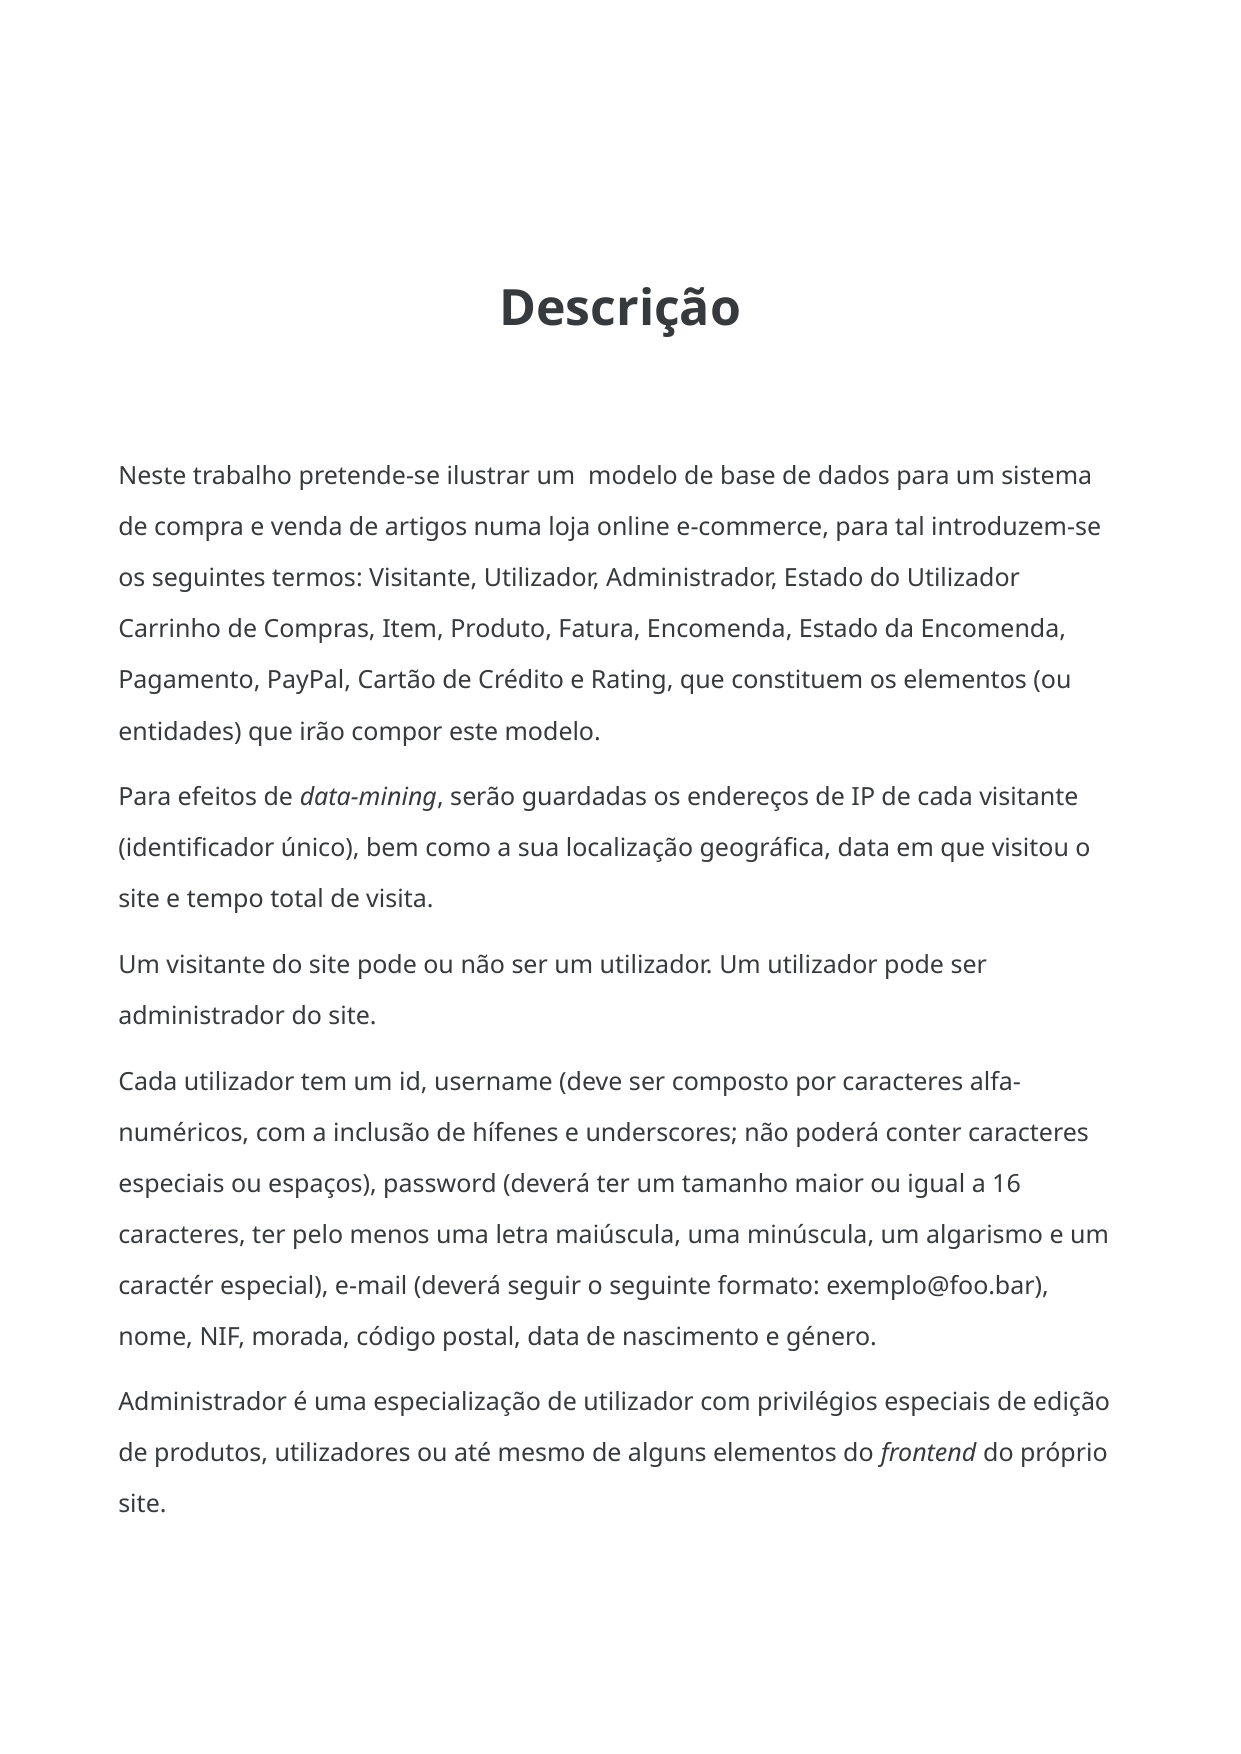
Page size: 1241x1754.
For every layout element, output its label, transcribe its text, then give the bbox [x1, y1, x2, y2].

text Para efeitos de data-mining, serão guardadas os endereços de IP de cada visitante (identificador único), bem como a sua localização geográfica, data em que visitou o site e tempo total de visita. [118, 779, 1122, 915]
text Neste trabalho pretende-se ilustrar um modelo de base de dados para um sistema de compra e venda de artigos numa loja online e-commerce, para tal introduzem-se os seguintes termos: Visitante, Utilizador, Administrador, Estado do Utilizador Carrinho de Compras, Item, Produto, Fatura, Encomenda, Estado da Encomenda, Pagamento, PayPal, Cartão de Crédito e Rating, que constituem os elementos (ou entidades) que irão compor este modelo. [118, 458, 1122, 747]
text Descrição [118, 272, 1122, 340]
text Administrador é uma especialização de utilizador com privilégios especiais de edição de produtos, utilizadores ou até mesmo de alguns elementos do frontend do próprio site. [118, 1384, 1122, 1520]
text Cada utilizador tem um id, username (deve ser composto por caracteres alfa-numéricos, com a inclusão de hífenes e underscores; não poderá conter caracteres especiais ou espaços), password (deverá ter um tamanho maior ou igual a 16 caracteres, ter pelo menos uma letra maiúscula, uma minúscula, um algarismo e um caractér especial), e-mail (deverá seguir o seguinte formato: exemplo@foo.bar), nome, NIF, morada, código postal, data de nascimento e género. [118, 1063, 1122, 1352]
text Um visitante do site pode ou não ser um utilizador. Um utilizador pode ser administrador do site. [118, 947, 1122, 1032]
